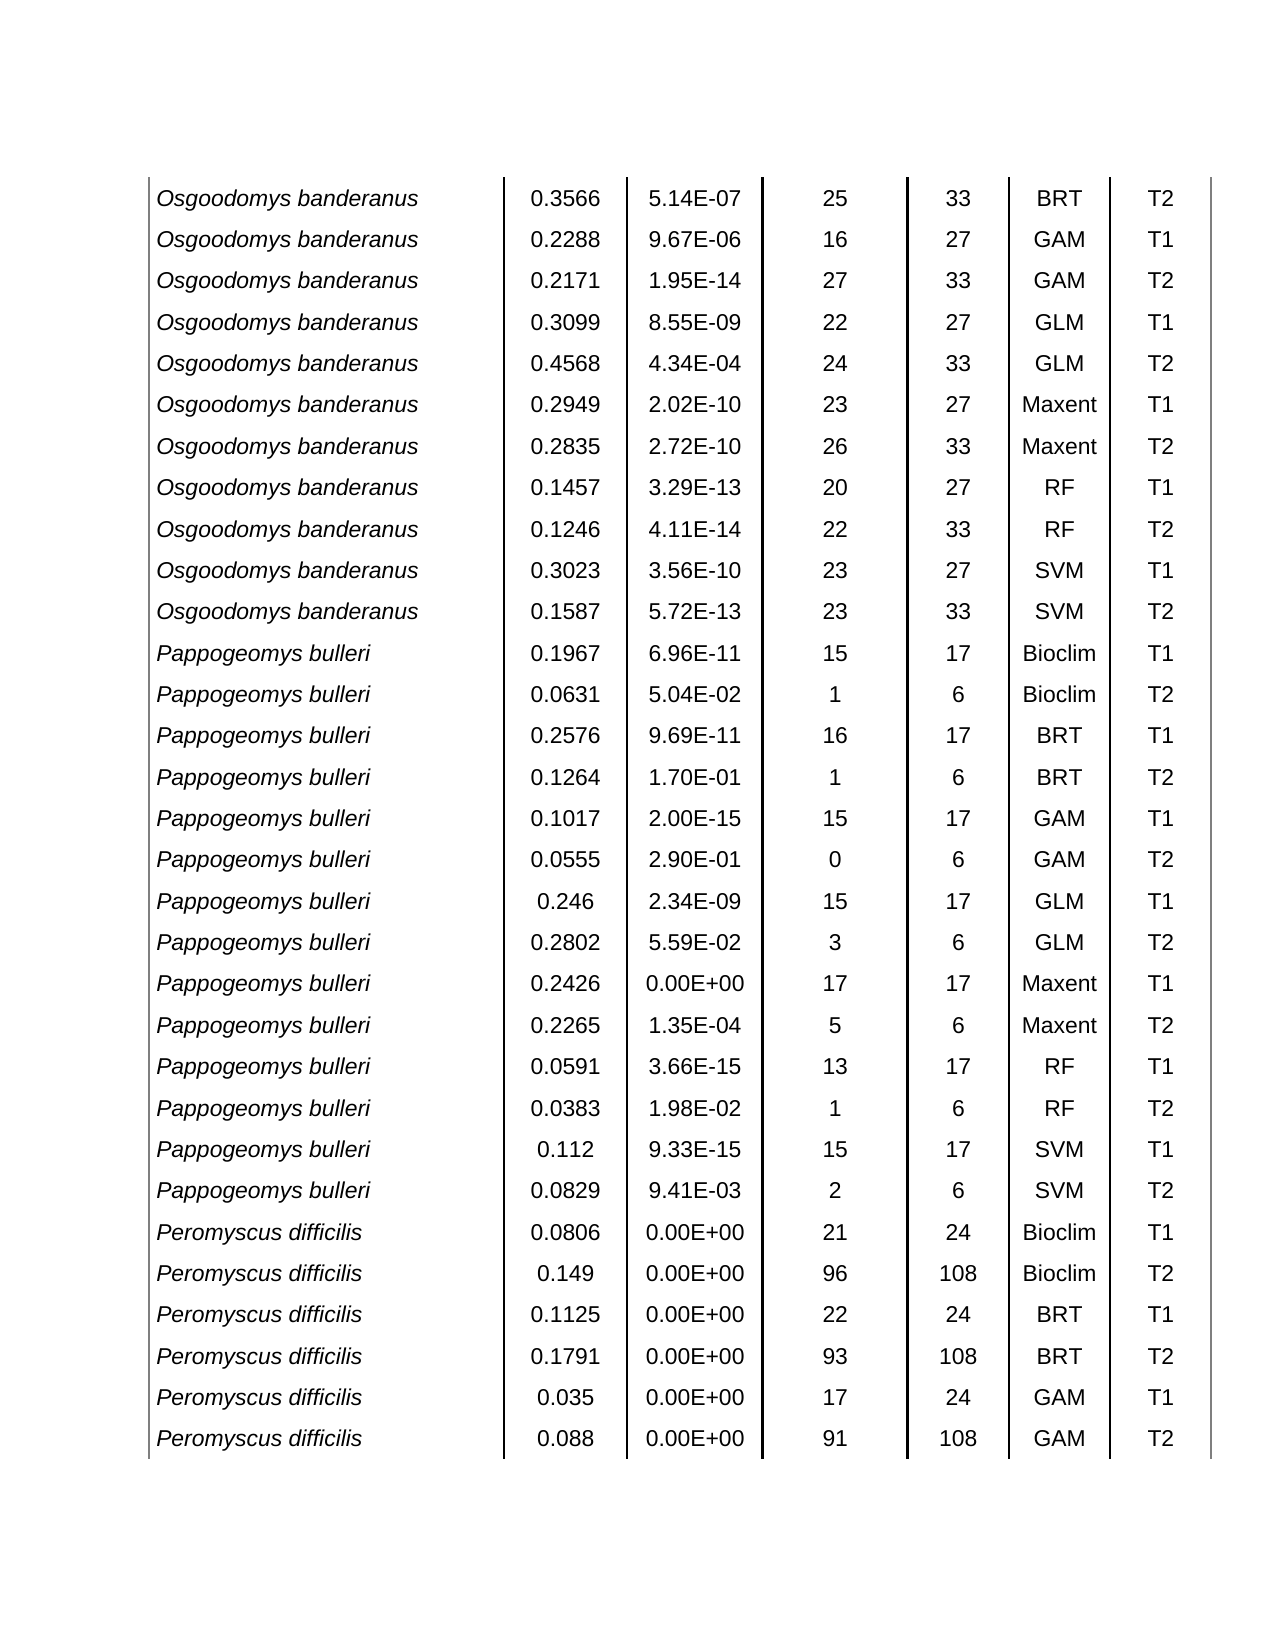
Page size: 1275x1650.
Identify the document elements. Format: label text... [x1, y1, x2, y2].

table_cell 33 [909, 343, 1008, 384]
table_cell T2 [1111, 1004, 1210, 1046]
table_cell 9.41E-03 [628, 1170, 761, 1211]
table_cell 17 [909, 963, 1008, 1004]
table_cell BRT [1010, 756, 1109, 797]
table_cell SVM [1010, 1170, 1109, 1211]
table_cell RF [1010, 508, 1109, 549]
table_cell T2 [1111, 177, 1210, 218]
table_cell RF [1010, 1087, 1109, 1128]
table_cell Pappogeomys bulleri [150, 1170, 503, 1211]
table_cell T1 [1111, 1211, 1210, 1252]
table_cell 0.3023 [505, 549, 626, 591]
table_cell 5.72E-13 [628, 591, 761, 632]
table_cell 17 [909, 1046, 1008, 1087]
table_cell T1 [1111, 1376, 1210, 1418]
table_cell SVM [1010, 1128, 1109, 1170]
table_cell GAM [1010, 260, 1109, 301]
table_cell 17 [909, 880, 1008, 922]
table_cell T2 [1111, 425, 1210, 467]
table_cell 9.67E-06 [628, 219, 761, 260]
table_cell T1 [1111, 1128, 1210, 1170]
table_cell 4.11E-14 [628, 508, 761, 549]
table_cell Pappogeomys bulleri [150, 1128, 503, 1170]
table_cell 9.69E-11 [628, 715, 761, 756]
table_cell Bioclim [1010, 1253, 1109, 1294]
table_cell GAM [1010, 1376, 1109, 1418]
table_cell RF [1010, 467, 1109, 508]
table_cell 1.35E-04 [628, 1004, 761, 1046]
table_cell 8.55E-09 [628, 301, 761, 343]
table_cell 0.00E+00 [628, 1335, 761, 1376]
table_cell GAM [1010, 1418, 1109, 1459]
table_cell 22 [764, 508, 906, 549]
table_cell 0.2576 [505, 715, 626, 756]
table_cell SVM [1010, 591, 1109, 632]
table_cell GLM [1010, 880, 1109, 922]
table_cell Peromyscus difficilis [150, 1335, 503, 1376]
table_cell 1 [764, 674, 906, 715]
table_cell 0.088 [505, 1418, 626, 1459]
table_cell 0.1967 [505, 632, 626, 673]
table_cell Osgoodomys banderanus [150, 219, 503, 260]
table_cell 0.2835 [505, 425, 626, 467]
table_cell 15 [764, 798, 906, 839]
table_cell T1 [1111, 632, 1210, 673]
table_cell 27 [909, 467, 1008, 508]
table_cell Peromyscus difficilis [150, 1211, 503, 1252]
table_cell Maxent [1010, 1004, 1109, 1046]
table_cell Maxent [1010, 384, 1109, 425]
table_cell Bioclim [1010, 1211, 1109, 1252]
table_cell T1 [1111, 549, 1210, 591]
table_cell 0.2802 [505, 922, 626, 963]
table_cell 2.02E-10 [628, 384, 761, 425]
table_cell T2 [1111, 839, 1210, 880]
table_cell T2 [1111, 260, 1210, 301]
table_cell T1 [1111, 1046, 1210, 1087]
table_cell Osgoodomys banderanus [150, 260, 503, 301]
table_cell T1 [1111, 880, 1210, 922]
table_cell Peromyscus difficilis [150, 1418, 503, 1459]
table_cell 6.96E-11 [628, 632, 761, 673]
table_cell Osgoodomys banderanus [150, 549, 503, 591]
table_cell 0.2171 [505, 260, 626, 301]
table_cell 20 [764, 467, 906, 508]
table_cell 0.1457 [505, 467, 626, 508]
table_cell 22 [764, 1294, 906, 1335]
table_cell Pappogeomys bulleri [150, 1004, 503, 1046]
table_cell 15 [764, 632, 906, 673]
table_cell 27 [909, 301, 1008, 343]
table_cell 6 [909, 1087, 1008, 1128]
table_cell 0.3566 [505, 177, 626, 218]
table_cell 108 [909, 1253, 1008, 1294]
table_cell Bioclim [1010, 632, 1109, 673]
table_cell 6 [909, 1170, 1008, 1211]
table_cell GLM [1010, 301, 1109, 343]
table_cell T1 [1111, 715, 1210, 756]
table_cell 0.0631 [505, 674, 626, 715]
table_cell GAM [1010, 839, 1109, 880]
table_cell 0.1264 [505, 756, 626, 797]
table_cell 2 [764, 1170, 906, 1211]
table_cell 0.00E+00 [628, 1418, 761, 1459]
table_cell Maxent [1010, 425, 1109, 467]
table_cell T2 [1111, 674, 1210, 715]
table_cell 17 [764, 1376, 906, 1418]
table_cell 23 [764, 549, 906, 591]
table_cell 6 [909, 756, 1008, 797]
table_cell 0.3099 [505, 301, 626, 343]
table_cell Bioclim [1010, 674, 1109, 715]
table_cell Osgoodomys banderanus [150, 508, 503, 549]
table_cell 0 [764, 839, 906, 880]
table_cell 16 [764, 715, 906, 756]
table_cell BRT [1010, 1335, 1109, 1376]
table_cell 5.14E-07 [628, 177, 761, 218]
table_cell Pappogeomys bulleri [150, 756, 503, 797]
table_cell 0.2949 [505, 384, 626, 425]
table_cell T1 [1111, 1294, 1210, 1335]
table_cell 27 [764, 260, 906, 301]
table_cell 2.34E-09 [628, 880, 761, 922]
table_cell SVM [1010, 549, 1109, 591]
table_cell 24 [909, 1294, 1008, 1335]
table_cell Pappogeomys bulleri [150, 839, 503, 880]
table_cell 0.112 [505, 1128, 626, 1170]
table_cell Osgoodomys banderanus [150, 177, 503, 218]
table_cell T2 [1111, 922, 1210, 963]
table_cell Maxent [1010, 963, 1109, 1004]
table_cell 5 [764, 1004, 906, 1046]
table_cell 5.59E-02 [628, 922, 761, 963]
table_cell 17 [909, 1128, 1008, 1170]
table_cell Peromyscus difficilis [150, 1294, 503, 1335]
table_cell RF [1010, 1046, 1109, 1087]
table_cell 0.2265 [505, 1004, 626, 1046]
table_cell T2 [1111, 1418, 1210, 1459]
table_cell 15 [764, 880, 906, 922]
table_cell 23 [764, 591, 906, 632]
table_cell 6 [909, 674, 1008, 715]
table_cell 25 [764, 177, 906, 218]
table_cell 22 [764, 301, 906, 343]
table_cell 91 [764, 1418, 906, 1459]
table_cell T2 [1111, 591, 1210, 632]
table_cell Osgoodomys banderanus [150, 343, 503, 384]
table_cell GAM [1010, 798, 1109, 839]
table_cell 0.0555 [505, 839, 626, 880]
table_cell 2.90E-01 [628, 839, 761, 880]
table_cell 108 [909, 1335, 1008, 1376]
table_cell 5.04E-02 [628, 674, 761, 715]
table_cell 1 [764, 1087, 906, 1128]
table_cell Pappogeomys bulleri [150, 963, 503, 1004]
table_cell 0.035 [505, 1376, 626, 1418]
table_cell 1 [764, 756, 906, 797]
table_cell 0.0591 [505, 1046, 626, 1087]
table_cell 24 [764, 343, 906, 384]
table_cell 17 [909, 715, 1008, 756]
table_cell 93 [764, 1335, 906, 1376]
table_cell 16 [764, 219, 906, 260]
table_cell 33 [909, 260, 1008, 301]
table_cell 0.00E+00 [628, 1211, 761, 1252]
table_cell 9.33E-15 [628, 1128, 761, 1170]
table_cell 0.246 [505, 880, 626, 922]
table_cell 108 [909, 1418, 1008, 1459]
table_cell 3.56E-10 [628, 549, 761, 591]
table_cell 2.72E-10 [628, 425, 761, 467]
table_cell Osgoodomys banderanus [150, 467, 503, 508]
table_cell 0.0829 [505, 1170, 626, 1211]
table_cell 17 [909, 632, 1008, 673]
table_cell 27 [909, 384, 1008, 425]
table_cell Pappogeomys bulleri [150, 715, 503, 756]
table_cell BRT [1010, 715, 1109, 756]
table_cell T2 [1111, 1335, 1210, 1376]
table_cell Osgoodomys banderanus [150, 591, 503, 632]
table_cell 6 [909, 922, 1008, 963]
table_cell 33 [909, 508, 1008, 549]
table_cell Osgoodomys banderanus [150, 384, 503, 425]
table_cell 0.2288 [505, 219, 626, 260]
table_cell GAM [1010, 219, 1109, 260]
table_cell Peromyscus difficilis [150, 1253, 503, 1294]
table_cell 27 [909, 549, 1008, 591]
table_cell 0.1791 [505, 1335, 626, 1376]
table_cell Osgoodomys banderanus [150, 301, 503, 343]
table_cell BRT [1010, 177, 1109, 218]
table_cell 26 [764, 425, 906, 467]
table_cell 96 [764, 1253, 906, 1294]
table_cell T1 [1111, 963, 1210, 1004]
table_cell 0.2426 [505, 963, 626, 1004]
table_cell T2 [1111, 1170, 1210, 1211]
table_cell 27 [909, 219, 1008, 260]
table_cell 0.00E+00 [628, 963, 761, 1004]
table_cell Pappogeomys bulleri [150, 798, 503, 839]
table_cell 23 [764, 384, 906, 425]
table_cell 17 [909, 798, 1008, 839]
table_cell T2 [1111, 1087, 1210, 1128]
table_cell Pappogeomys bulleri [150, 922, 503, 963]
table_cell 0.00E+00 [628, 1253, 761, 1294]
table_cell 17 [764, 963, 906, 1004]
table_cell T2 [1111, 1253, 1210, 1294]
table_cell 24 [909, 1211, 1008, 1252]
table_cell 0.4568 [505, 343, 626, 384]
table_cell 0.00E+00 [628, 1294, 761, 1335]
table_cell GLM [1010, 922, 1109, 963]
table_cell 3.29E-13 [628, 467, 761, 508]
table_cell Pappogeomys bulleri [150, 1046, 503, 1087]
table_cell BRT [1010, 1294, 1109, 1335]
table_cell 0.1587 [505, 591, 626, 632]
table_cell GLM [1010, 343, 1109, 384]
table_cell 33 [909, 177, 1008, 218]
table_cell 3 [764, 922, 906, 963]
table_cell T1 [1111, 384, 1210, 425]
table_cell 0.1017 [505, 798, 626, 839]
table_cell 1.98E-02 [628, 1087, 761, 1128]
table_cell T2 [1111, 508, 1210, 549]
table_cell 0.0806 [505, 1211, 626, 1252]
table_cell 33 [909, 591, 1008, 632]
table_cell 33 [909, 425, 1008, 467]
table_cell 1.95E-14 [628, 260, 761, 301]
table_cell 6 [909, 1004, 1008, 1046]
table_cell Pappogeomys bulleri [150, 632, 503, 673]
table_cell T1 [1111, 301, 1210, 343]
table_cell 21 [764, 1211, 906, 1252]
table_cell 15 [764, 1128, 906, 1170]
table_cell T1 [1111, 219, 1210, 260]
table_cell 13 [764, 1046, 906, 1087]
table_cell Peromyscus difficilis [150, 1376, 503, 1418]
table_cell 0.0383 [505, 1087, 626, 1128]
table_cell 2.00E-15 [628, 798, 761, 839]
table_cell 24 [909, 1376, 1008, 1418]
table_cell T2 [1111, 756, 1210, 797]
table_cell T2 [1111, 343, 1210, 384]
table_cell 1.70E-01 [628, 756, 761, 797]
table_cell Pappogeomys bulleri [150, 880, 503, 922]
table_cell Osgoodomys banderanus [150, 425, 503, 467]
table_cell 0.1246 [505, 508, 626, 549]
table_cell Pappogeomys bulleri [150, 674, 503, 715]
table_cell 4.34E-04 [628, 343, 761, 384]
table_cell 3.66E-15 [628, 1046, 761, 1087]
table_cell 0.00E+00 [628, 1376, 761, 1418]
table_cell Pappogeomys bulleri [150, 1087, 503, 1128]
table_cell 6 [909, 839, 1008, 880]
table_cell 0.1125 [505, 1294, 626, 1335]
table_cell T1 [1111, 467, 1210, 508]
table_cell T1 [1111, 798, 1210, 839]
table_cell 0.149 [505, 1253, 626, 1294]
